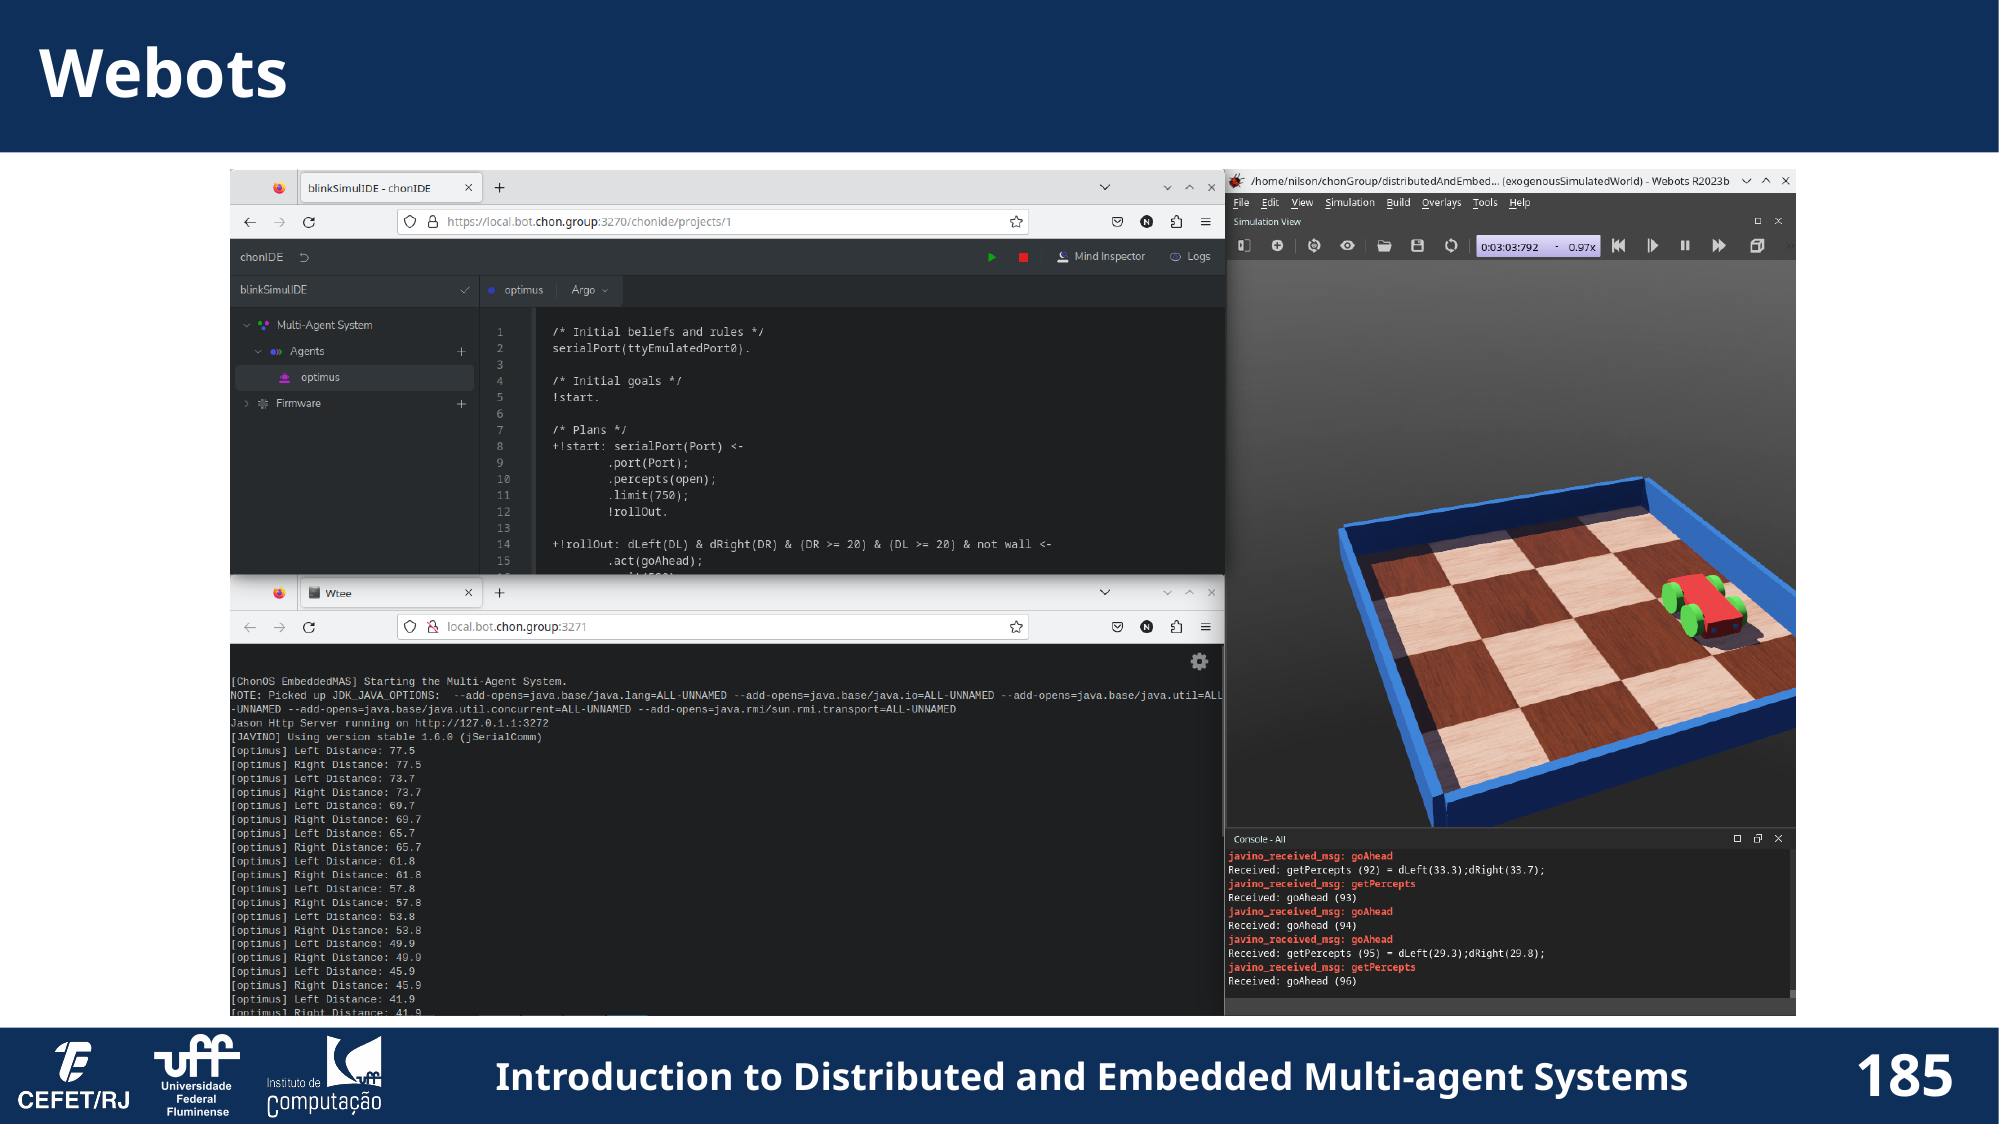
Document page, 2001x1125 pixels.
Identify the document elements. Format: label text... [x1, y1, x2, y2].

picture [153, 1033, 241, 1121]
picture [18, 1021, 129, 1125]
picture [230, 169, 1796, 1016]
picture [265, 1033, 383, 1118]
text_box Webots [25, 23, 1998, 116]
